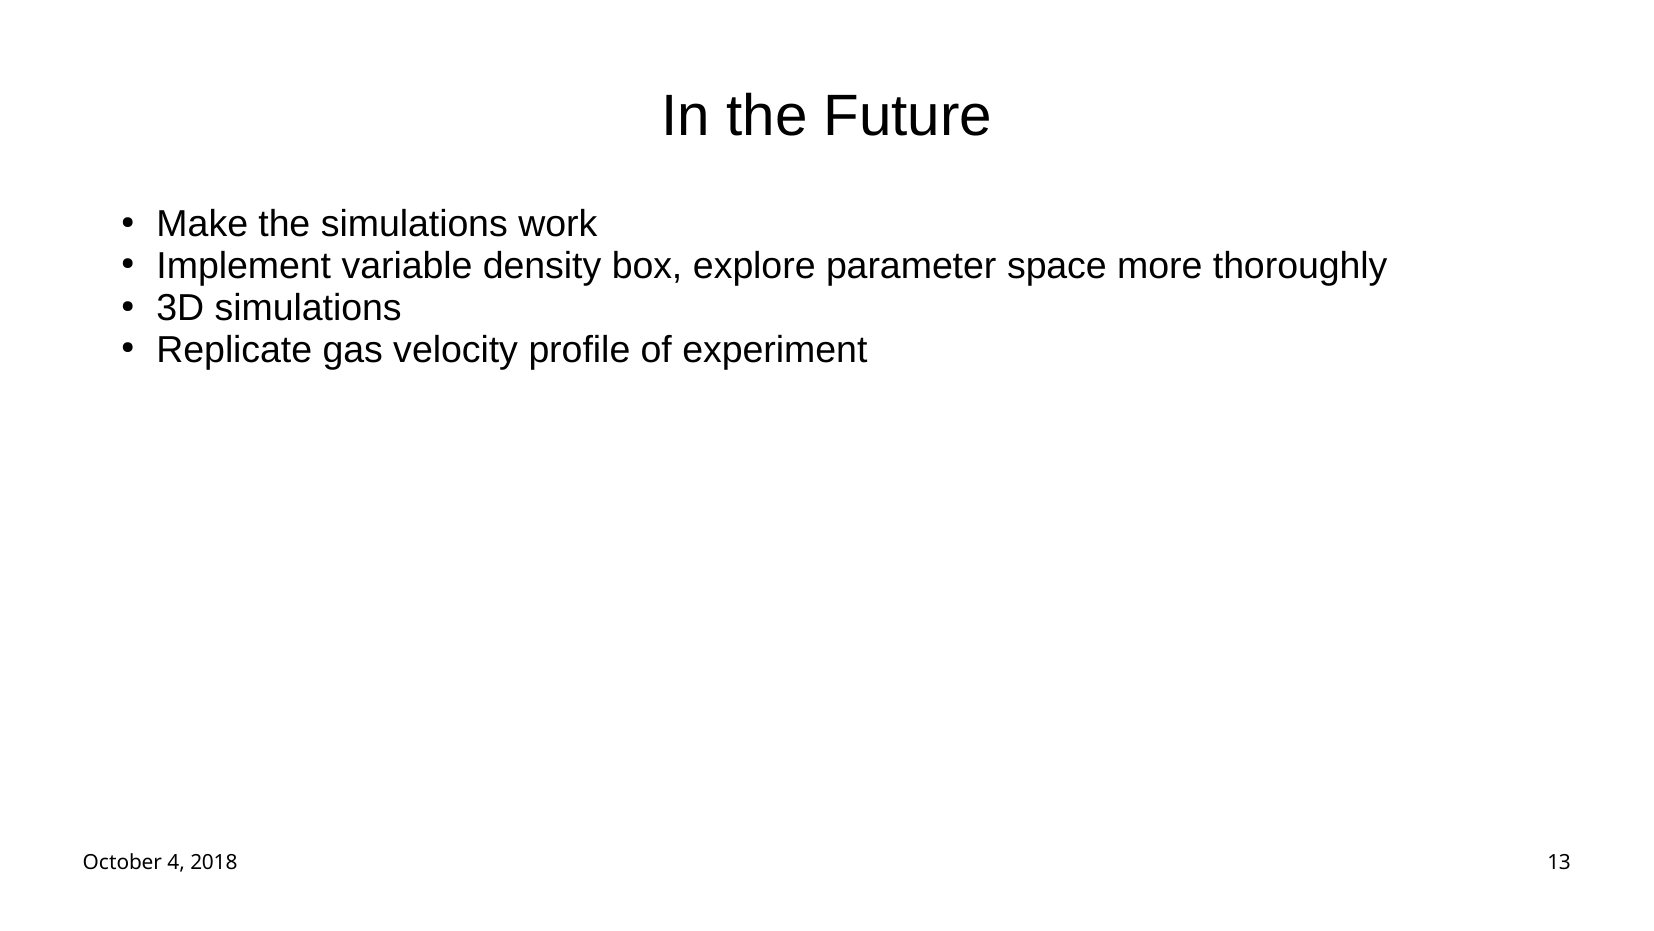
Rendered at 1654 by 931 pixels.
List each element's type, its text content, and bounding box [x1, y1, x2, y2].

text_box Make the simulations work Implement variable density box, explore parameter space more thoroughly 3D simulations Replicate gas velocity profile of experiment [106, 194, 1571, 396]
title In the Future [83, 37, 1572, 193]
